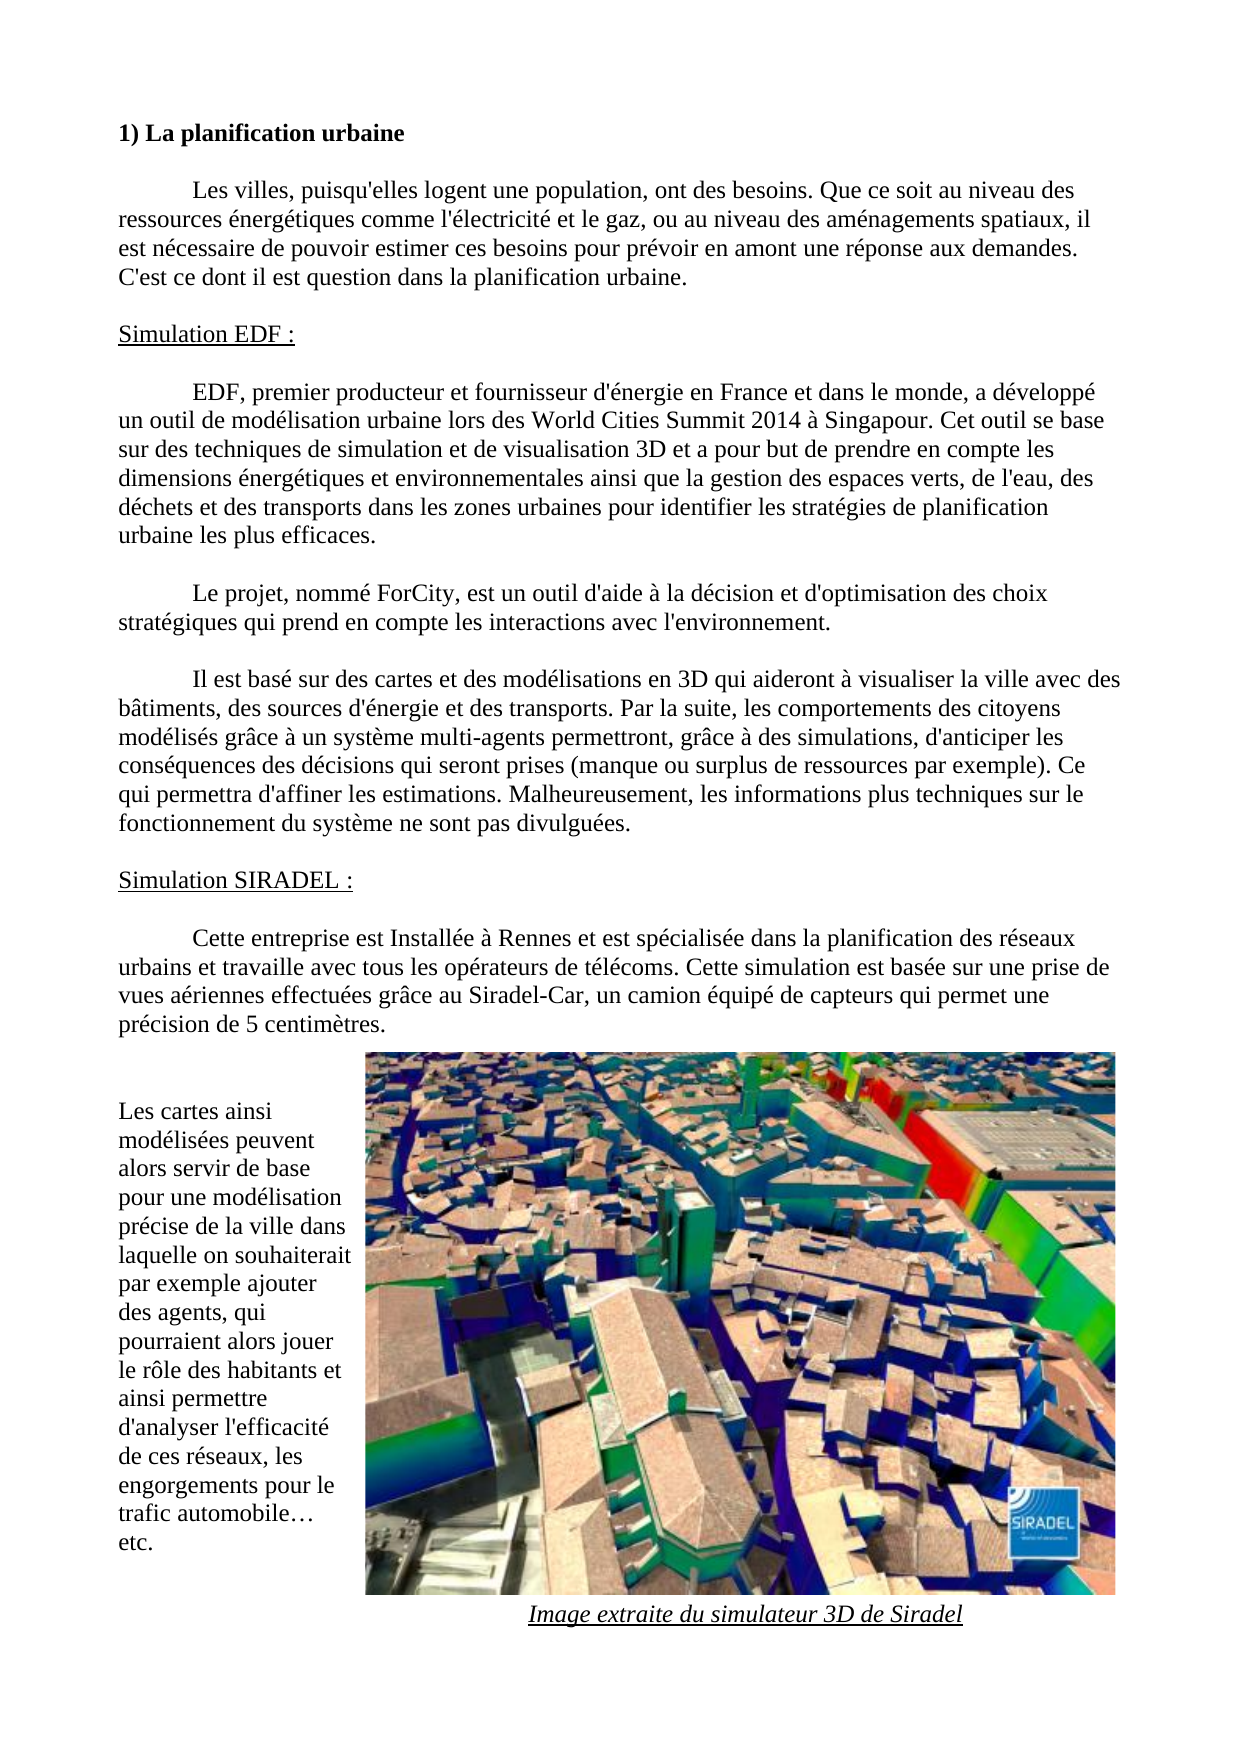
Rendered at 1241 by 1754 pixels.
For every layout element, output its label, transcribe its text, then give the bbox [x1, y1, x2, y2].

text Le projet, nommé ForCity, est un outil d'aide à la décision et d'optimisation des choix stratégiques qui prend en compte les interactions avec l'environnement. [118, 578, 1122, 636]
text Simulation EDF : [118, 319, 1122, 348]
text Image extraite du simulateur 3D de Siradel [118, 1599, 1122, 1628]
text Les villes, puisqu'elles logent une population, ont des besoins. Que ce soit au niveau des ressources énergétiques comme l'électricité et le gaz, ou au niveau des aménagements spatiaux, il est nécessaire de pouvoir estimer ces besoins pour prévoir en amont une réponse aux demandes. C'est ce dont il est question dans la planification urbaine. [118, 176, 1122, 291]
text Il est basé sur des cartes et des modélisations en 3D qui aideront à visualiser la ville avec des bâtiments, des sources d'énergie et des transports. Par la suite, les comportements des citoyens modélisés grâce à un système multi-agents permettront, grâce à des simulations, d'anticiper les conséquences des décisions qui seront prises (manque ou surplus de ressources par exemple). Ce qui permettra d'affiner les estimations. Malheureusement, les informations plus techniques sur le fonctionnement du système ne sont pas divulguées. [118, 664, 1122, 837]
picture [365, 1052, 1116, 1595]
text Simulation SIRADEL : [118, 866, 1122, 894]
text EDF, premier producteur et fournisseur d'énergie en France et dans le monde, a développé un outil de modélisation urbaine lors des World Cities Summit 2014 à Singapour. Cet outil se base sur des techniques de simulation et de visualisation 3D et a pour but de prendre en compte les dimensions énergétiques et environnementales ainsi que la gestion des espaces verts, de l'eau, des déchets et des transports dans les zones urbaines pour identifier les stratégies de planification urbaine les plus efficaces. [118, 377, 1122, 549]
text Cette entreprise est Installée à Rennes et est spécialisée dans la planification des réseaux urbains et travaille avec tous les opérateurs de télécoms. Cette simulation est basée sur une prise de vues aériennes effectuées grâce au Siradel-Car, un camion équipé de capteurs qui permet une précision de 5 centimètres. [118, 923, 1122, 1038]
text 1) La planification urbaine [118, 118, 1122, 147]
text Les cartes ainsi modélisées peuvent alors servir de base pour une modélisation précise de la ville dans laquelle on souhaiterait par exemple ajouter des agents, qui pourraient alors jouer le rôle des habitants et ainsi permettre d'analyser l'efficacité de ces réseaux, les engorgements pour le trafic automobile… etc. [118, 1096, 365, 1556]
